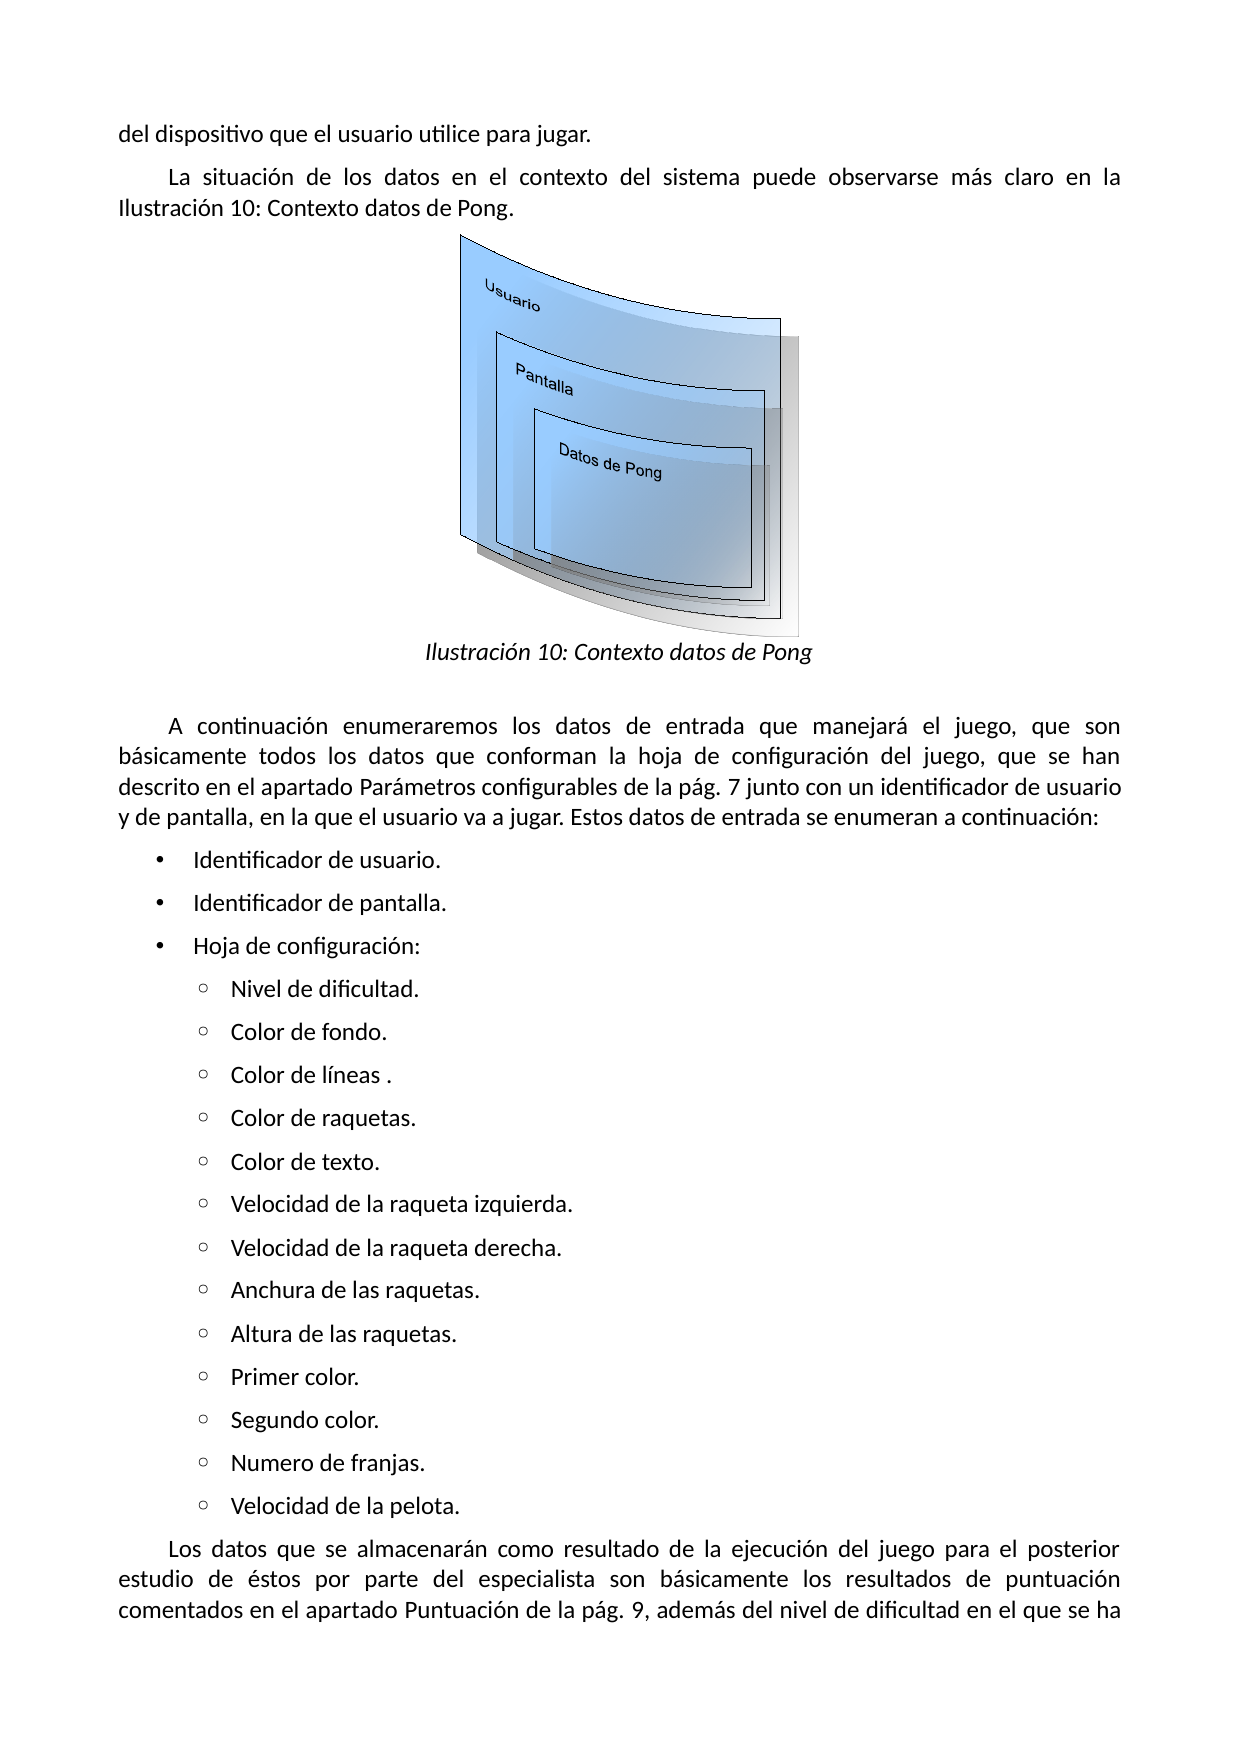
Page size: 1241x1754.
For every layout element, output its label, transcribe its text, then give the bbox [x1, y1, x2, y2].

text Ilustración 10: Contexto datos de Pong [423, 247, 817, 667]
list Hoja de configuración: [156, 931, 1122, 961]
list Color de fondo. [193, 1017, 1122, 1047]
list Velocidad de la raqueta derecha. [193, 1232, 1122, 1262]
list Velocidad de la raqueta izquierda. [193, 1189, 1122, 1219]
text A continuación enumeraremos los datos de entrada que manejará el juego, que son básicamente todos los datos que conforman la hoja de configuración del juego, que se han descrito en el apartado Parámetros configurables de la pág. 7 junto con un identificador de usuario y de pantalla, en la que el usuario va a jugar. Estos datos de entrada se enumeran a continuación: [118, 710, 1122, 832]
list Identificador de pantalla. [156, 887, 1122, 918]
list Velocidad de la pelota. [193, 1490, 1122, 1520]
list Color de raquetas. [193, 1103, 1122, 1133]
list Color de texto. [193, 1146, 1122, 1176]
list Segundo color. [193, 1404, 1122, 1434]
list Numero de franjas. [193, 1447, 1122, 1477]
list Altura de las raquetas. [193, 1318, 1122, 1348]
list Primer color. [193, 1361, 1122, 1391]
text Los datos que se almacenarán como resultado de la ejecución del juego para el posterior estudio de éstos por parte del especialista son básicamente los resultados de puntuación comentados en el apartado Puntuación de la pág. 9, además del nivel de dificultad en el que se ha [118, 1533, 1122, 1624]
list Color de líneas . [193, 1059, 1122, 1090]
list Anchura de las raquetas. [193, 1275, 1122, 1305]
list Nivel de dificultad. [193, 973, 1122, 1004]
list Identificador de usuario. [156, 844, 1122, 875]
text La situación de los datos en el contexto del sistema puede observarse más claro en la Ilustración 10: Contexto datos de Pong. [118, 161, 1122, 222]
text del dispositivo que el usuario utilice para jugar. [118, 118, 1122, 149]
